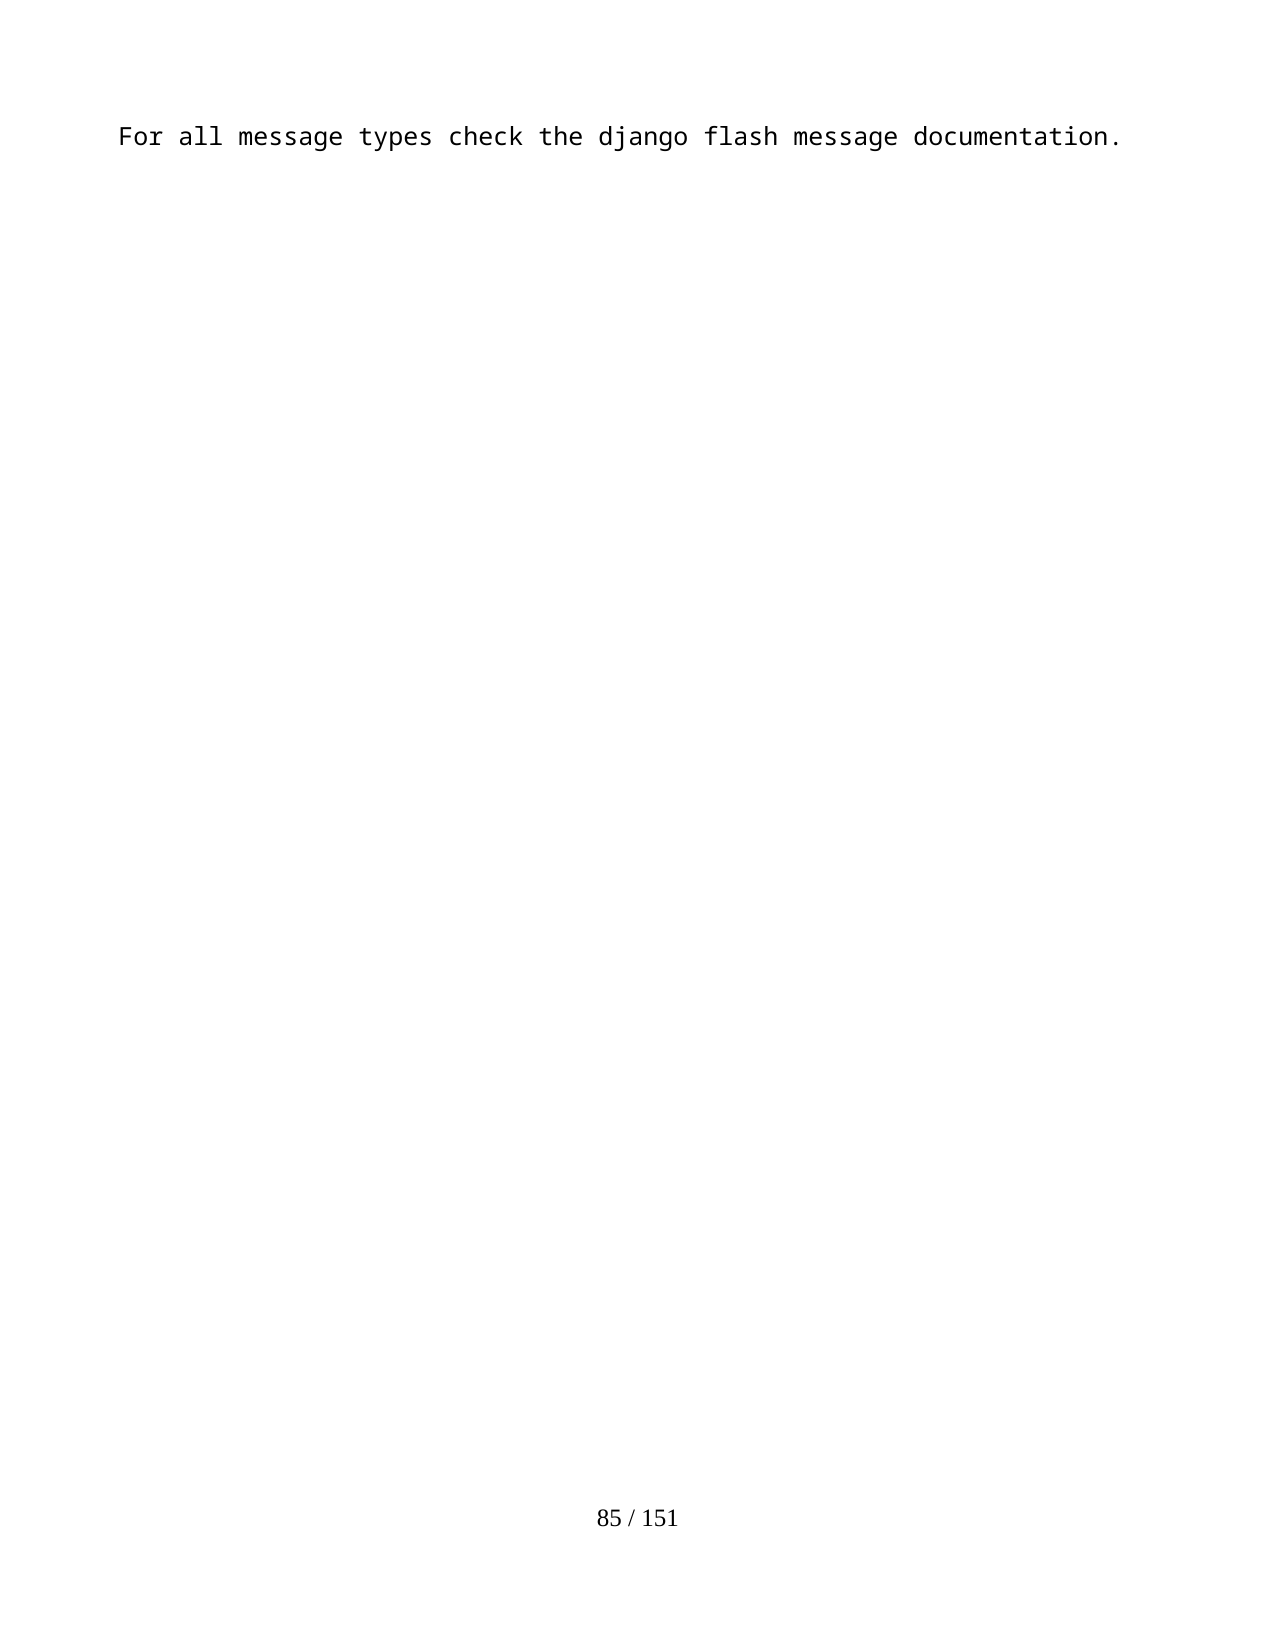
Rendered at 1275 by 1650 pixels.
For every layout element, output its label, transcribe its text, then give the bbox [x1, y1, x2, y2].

text For all message types check the django flash message documentation. [118, 118, 1157, 152]
